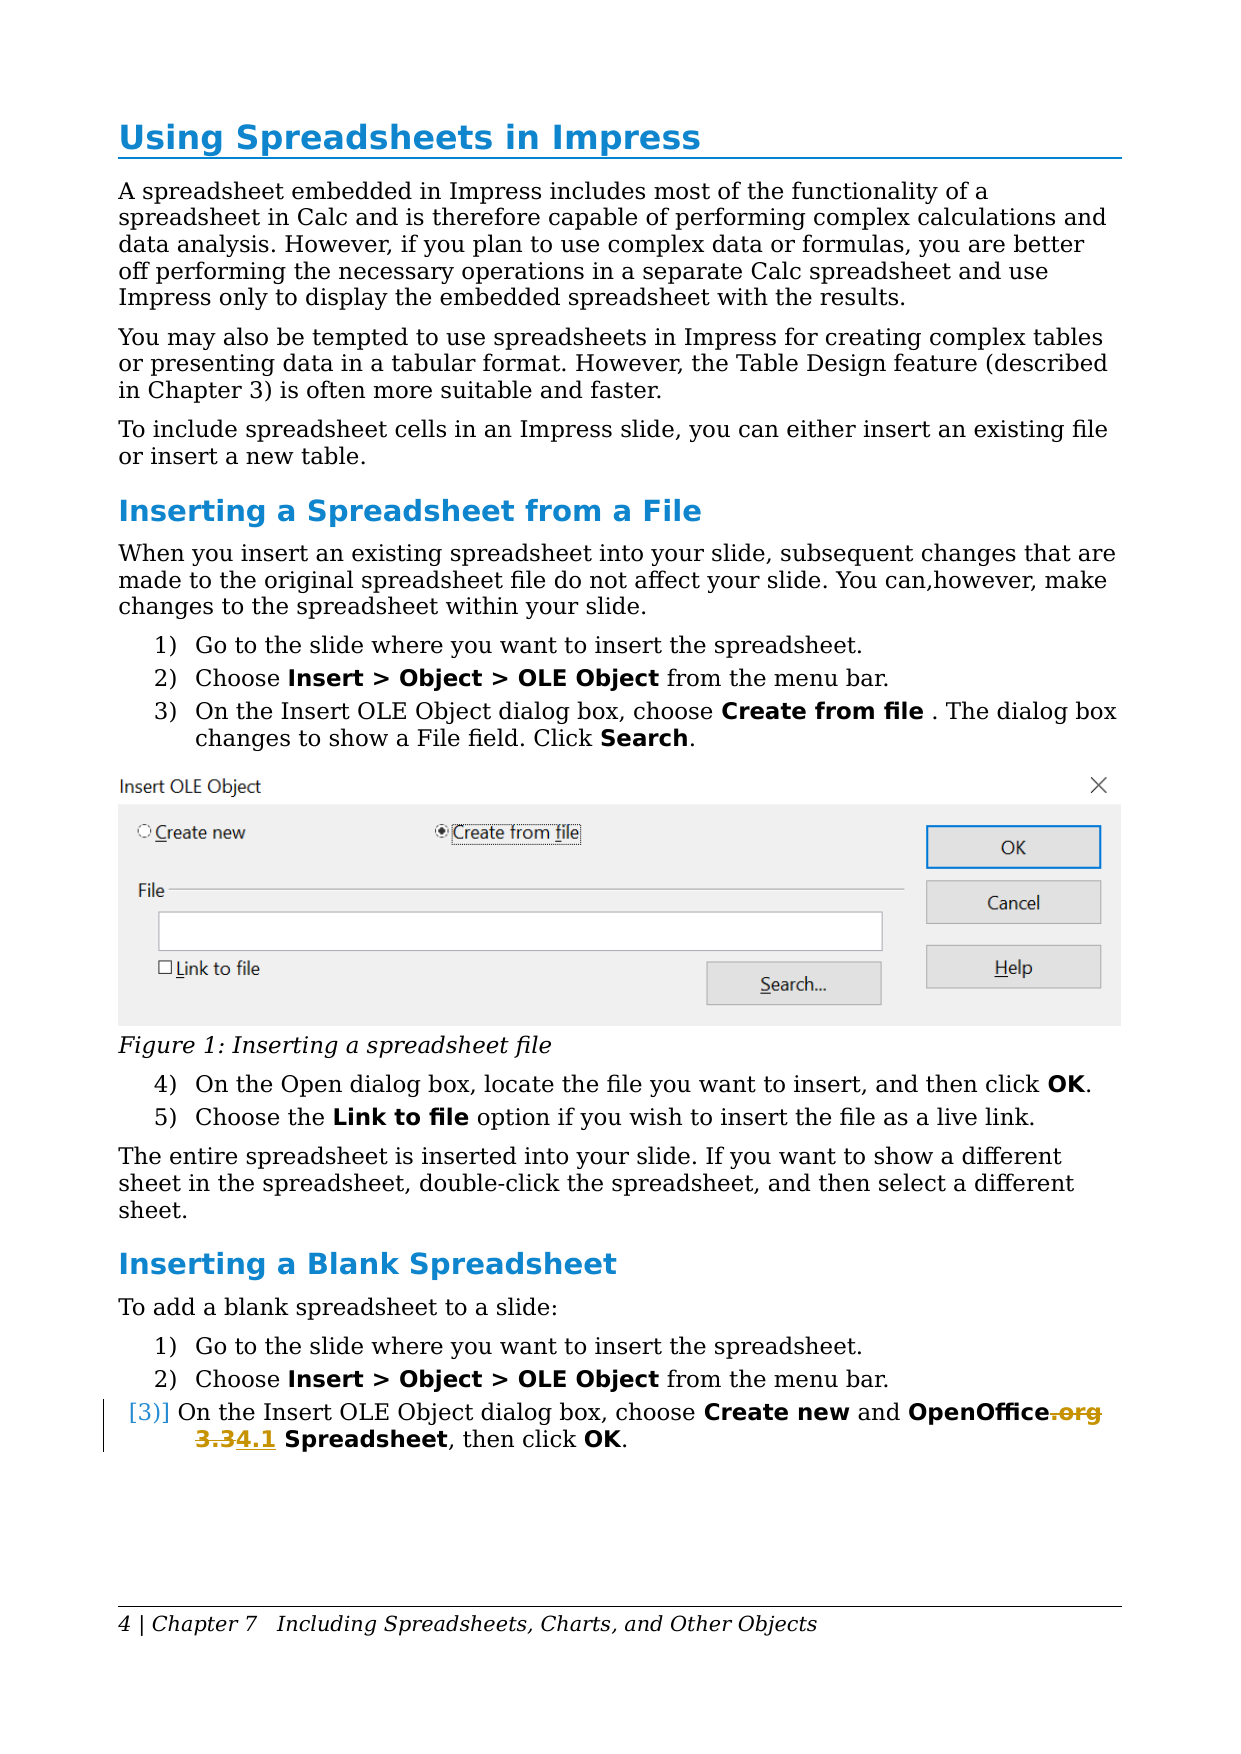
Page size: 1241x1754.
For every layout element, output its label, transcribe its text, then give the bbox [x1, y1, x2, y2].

list Go to the slide where you want to insert the spreadsheet. [177, 1333, 1122, 1360]
list On the Insert OLE Object dialog box, choose Create new and OpenOffice 4.1 Spreadsheet, then click OK. [177, 1399, 1122, 1452]
list Choose Insert > Object > OLE Object from the menu bar. [177, 666, 1122, 692]
list Choose Insert > Object > OLE Object from the menu bar. [177, 1366, 1122, 1393]
text When you insert an existing spreadsheet into your slide, subsequent changes that are made to the original spreadsheet file do not affect your slide. You can,however, make changes to the spreadsheet within your slide. [118, 540, 1122, 620]
list Go to the slide where you want to insert the spreadsheet. [177, 633, 1122, 659]
subtitle Inserting a Blank Spreadsheet [118, 1248, 1122, 1282]
text You may also be tempted to use spreadsheets in Impress for creating complex tables or presenting data in a tabular format. However, the Table Design feature (described in Chapter 3) is often more suitable and faster. [118, 324, 1122, 404]
list On the Open dialog box, locate the file you want to insert, and then click OK. [177, 1071, 1122, 1098]
subtitle Inserting a Spreadsheet from a File [118, 494, 1122, 528]
picture [118, 770, 1121, 1026]
list Choose the Link to file option if you wish to insert the file as a live link. [177, 1104, 1122, 1131]
subtitle Using Spreadsheets in Impress [118, 118, 1122, 157]
text The entire spreadsheet is inserted into your slide. If you want to show a different sheet in the spreadsheet, double-click the spreadsheet, and then select a different sheet. [118, 1143, 1122, 1223]
list On the Insert OLE Object dialog box, choose Create from file . The dialog box changes to show a File field. Click Search. [177, 698, 1122, 752]
text To add a blank spreadsheet to a slide: [118, 1294, 1122, 1321]
text Figure 1: Inserting a spreadsheet file [118, 1032, 1122, 1059]
text To include spreadsheet cells in an Impress slide, you can either insert an existing file or insert a new table. [118, 416, 1122, 469]
text A spreadsheet embedded in Impress includes most of the functionality of a spreadsheet in Calc and is therefore capable of performing complex calculations and data analysis. However, if you plan to use complex data or formulas, you are better off performing the necessary operations in a separate Calc spreadsheet and use Impress only to display the embedded spreadsheet with the results. [118, 178, 1122, 311]
